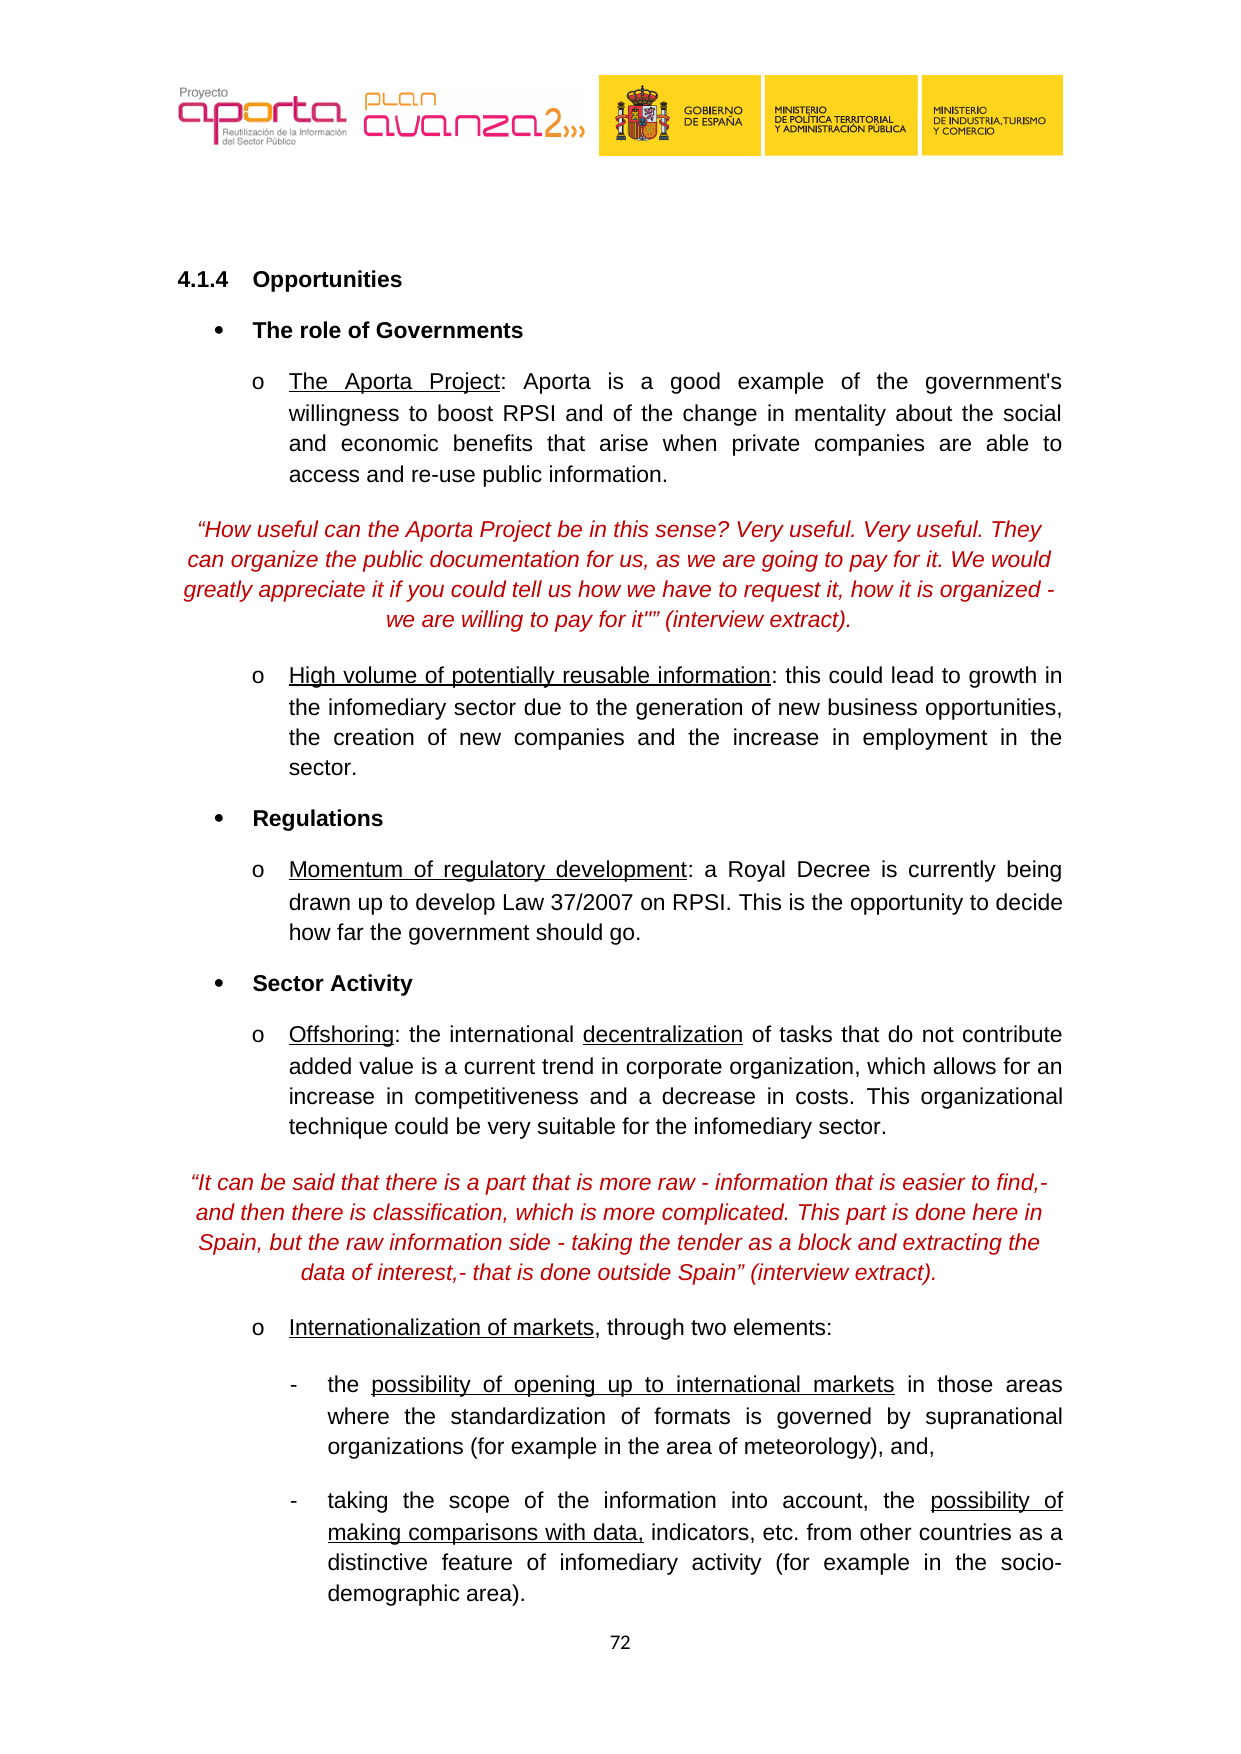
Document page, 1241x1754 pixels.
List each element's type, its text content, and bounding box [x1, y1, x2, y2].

list Momentum of regulatory development: a Royal Decree is currently being drawn up to develop Law 37/2007 on RPSI. This is the opportunity to decide how far the government should go. [251, 856, 1063, 945]
list Offshoring: the international decentralization of tasks that do not contribute added value is a current trend in corporate organization, which allows for an increase in competitiveness and a decrease in costs. This organizational technique could be very suitable for the infomediary sector. [251, 1021, 1063, 1140]
list The Aporta Project: Aporta is a good example of the government's willingness to boost RPSI and of the change in mentality about the social and economic benefits that arise when private companies are able to access and re-use public information. [251, 368, 1063, 487]
text “How useful can the Aporta Project be in this sense? Very useful. Very useful. They can organize the public documentation for us, as we are going to pay for it. We would greatly appreciate it if you could tell us how we have to request it, how it is organized - we are willing to pay for it"” (interview extract). [177, 516, 1063, 633]
picture [362, 89, 587, 142]
list High volume of potentially reusable information: this could lead to growth in the infomediary sector due to the generation of new business opportunities, the creation of new companies and the increase in employment in the sector. [251, 662, 1063, 781]
picture [177, 82, 353, 149]
list taking the scope of the information into account, the possibility of making comparisons with data, indicators, etc. from other countries as a distinctive feature of infomediary activity (for example in the socio-demographic area). [290, 1484, 1063, 1606]
list Internationalization of markets, through two elements: [251, 1314, 1063, 1343]
list The role of Governments [215, 317, 1063, 343]
list Regulations [215, 805, 1063, 832]
list the possibility of opening up to international markets in those areas where the standardization of formats is governed by supranational organizations (for example in the area of meteorology), and, [290, 1368, 1063, 1459]
text “It can be said that there is a part that is more raw - information that is easier to find,- and then there is classification, which is more complicated. This part is done here in Spain, but the raw information side - taking the tender as a block and extracting the data of interest,- that is done outside Spain” (interview extract). [177, 1168, 1063, 1286]
list Opportunities [177, 266, 1063, 292]
list Sector Activity [215, 970, 1063, 996]
picture [599, 73, 1064, 158]
